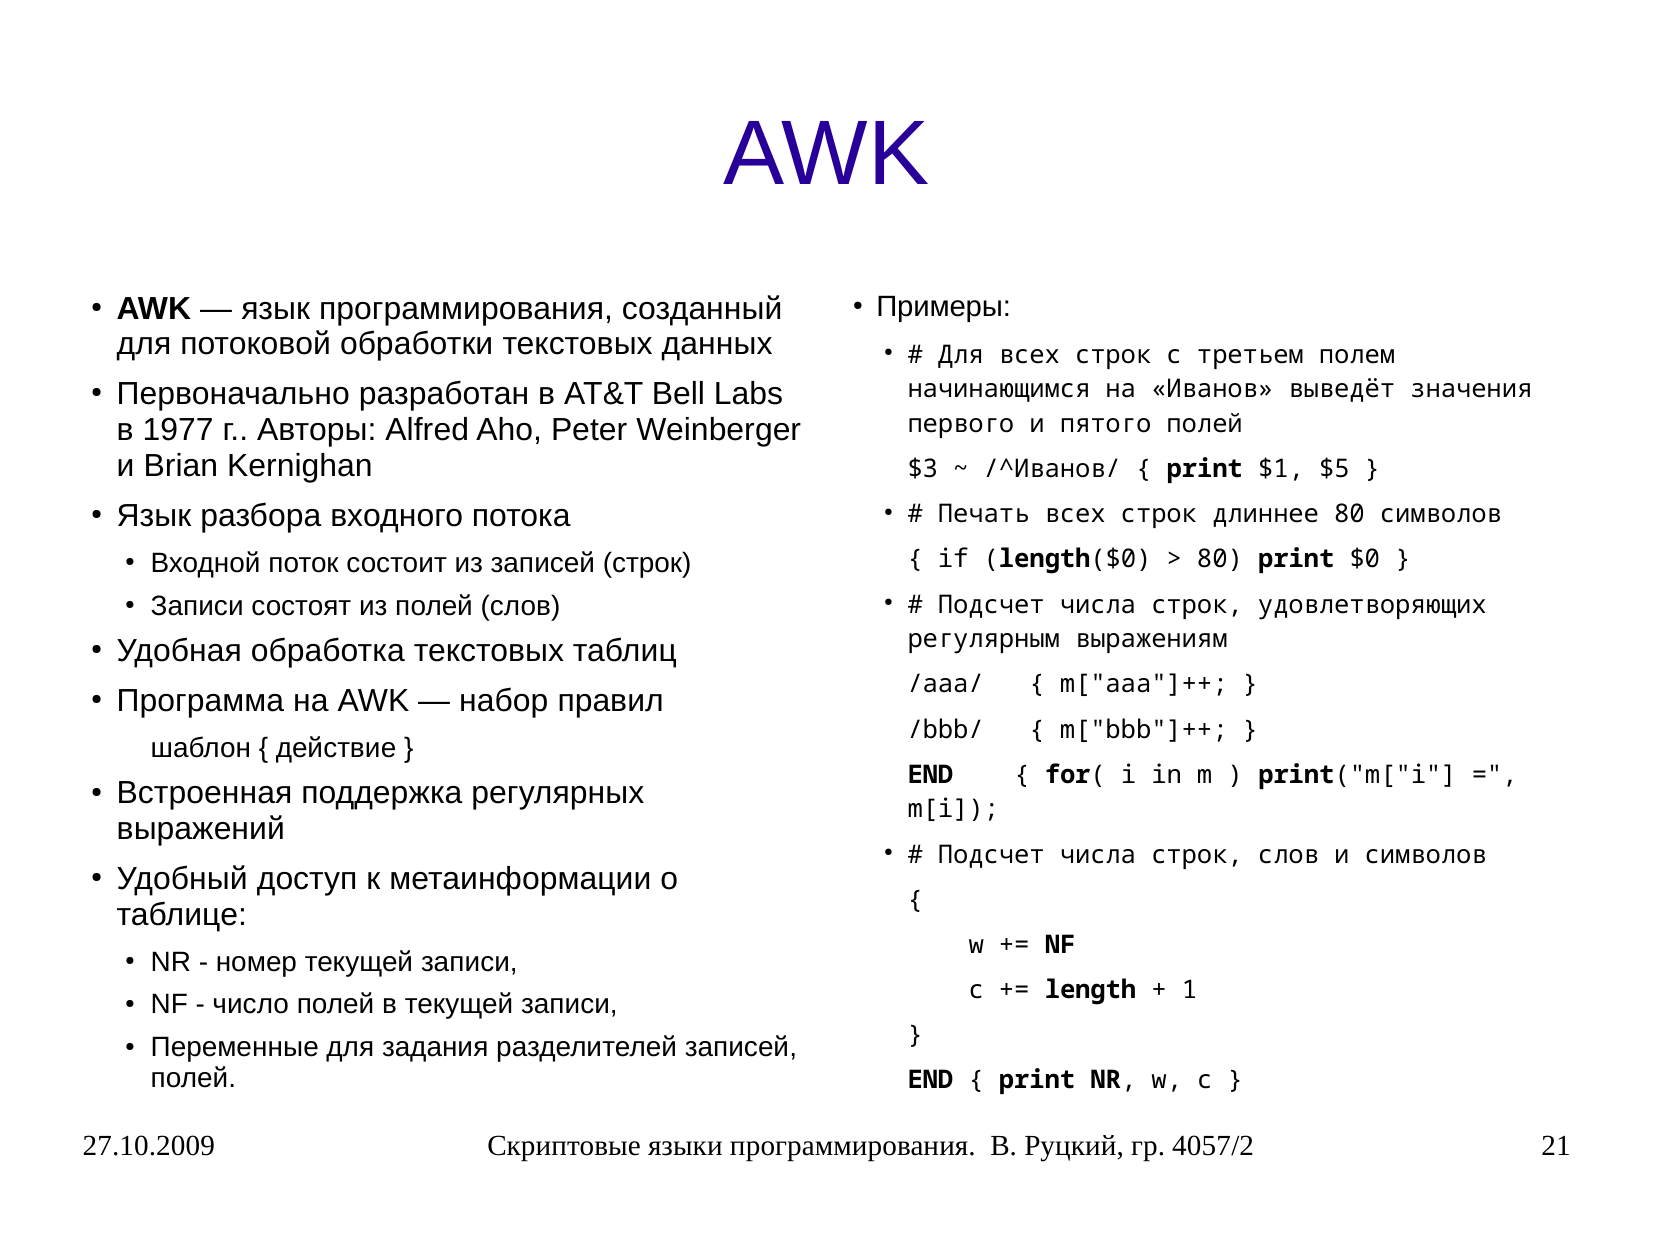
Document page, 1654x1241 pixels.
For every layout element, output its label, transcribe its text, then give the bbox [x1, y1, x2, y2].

list AWK — язык программирования, созданный для потоковой обработки текстовых данных Первоначально разработан в AT&T Bell Labs в 1977 г.. Авторы: Alfred Aho, Peter Weinberger и Brian Kernighan Язык разбора входного потока Входной поток состоит из записей (строк) Записи состоят из полей (слов) Удобная обработка текстовых таблиц Программа на AWK — набор правил шаблон { действие } Встроенная поддержка регулярных выражений Удобный доступ к метаинформации о таблице: NR - номер текущей записи, NF - число полей в текущей записи, Переменные для задания разделителей записей, полей. [82, 290, 809, 1109]
list Примеры: # Для всех строк с третьем полем начинающимся на «Иванов» выведёт значения первого и пятого полей $3 ~ /^Иванов/ { print $1, $5 } # Печать всех строк длиннее 80 символов { if (length($0) > 80) print $0 } # Подсчет числа строк, удовлетворяющих регулярным выражениям /aaa/ { m["aaa"]++; } /bbb/ { m["bbb"]++; } END { for( i in m ) print("m["i"] =", m[i]); # Подсчет числа строк, слов и символов { w += NF c += length + 1 } END { print NR, w, c } [845, 290, 1572, 1109]
title AWK [82, 49, 1571, 257]
